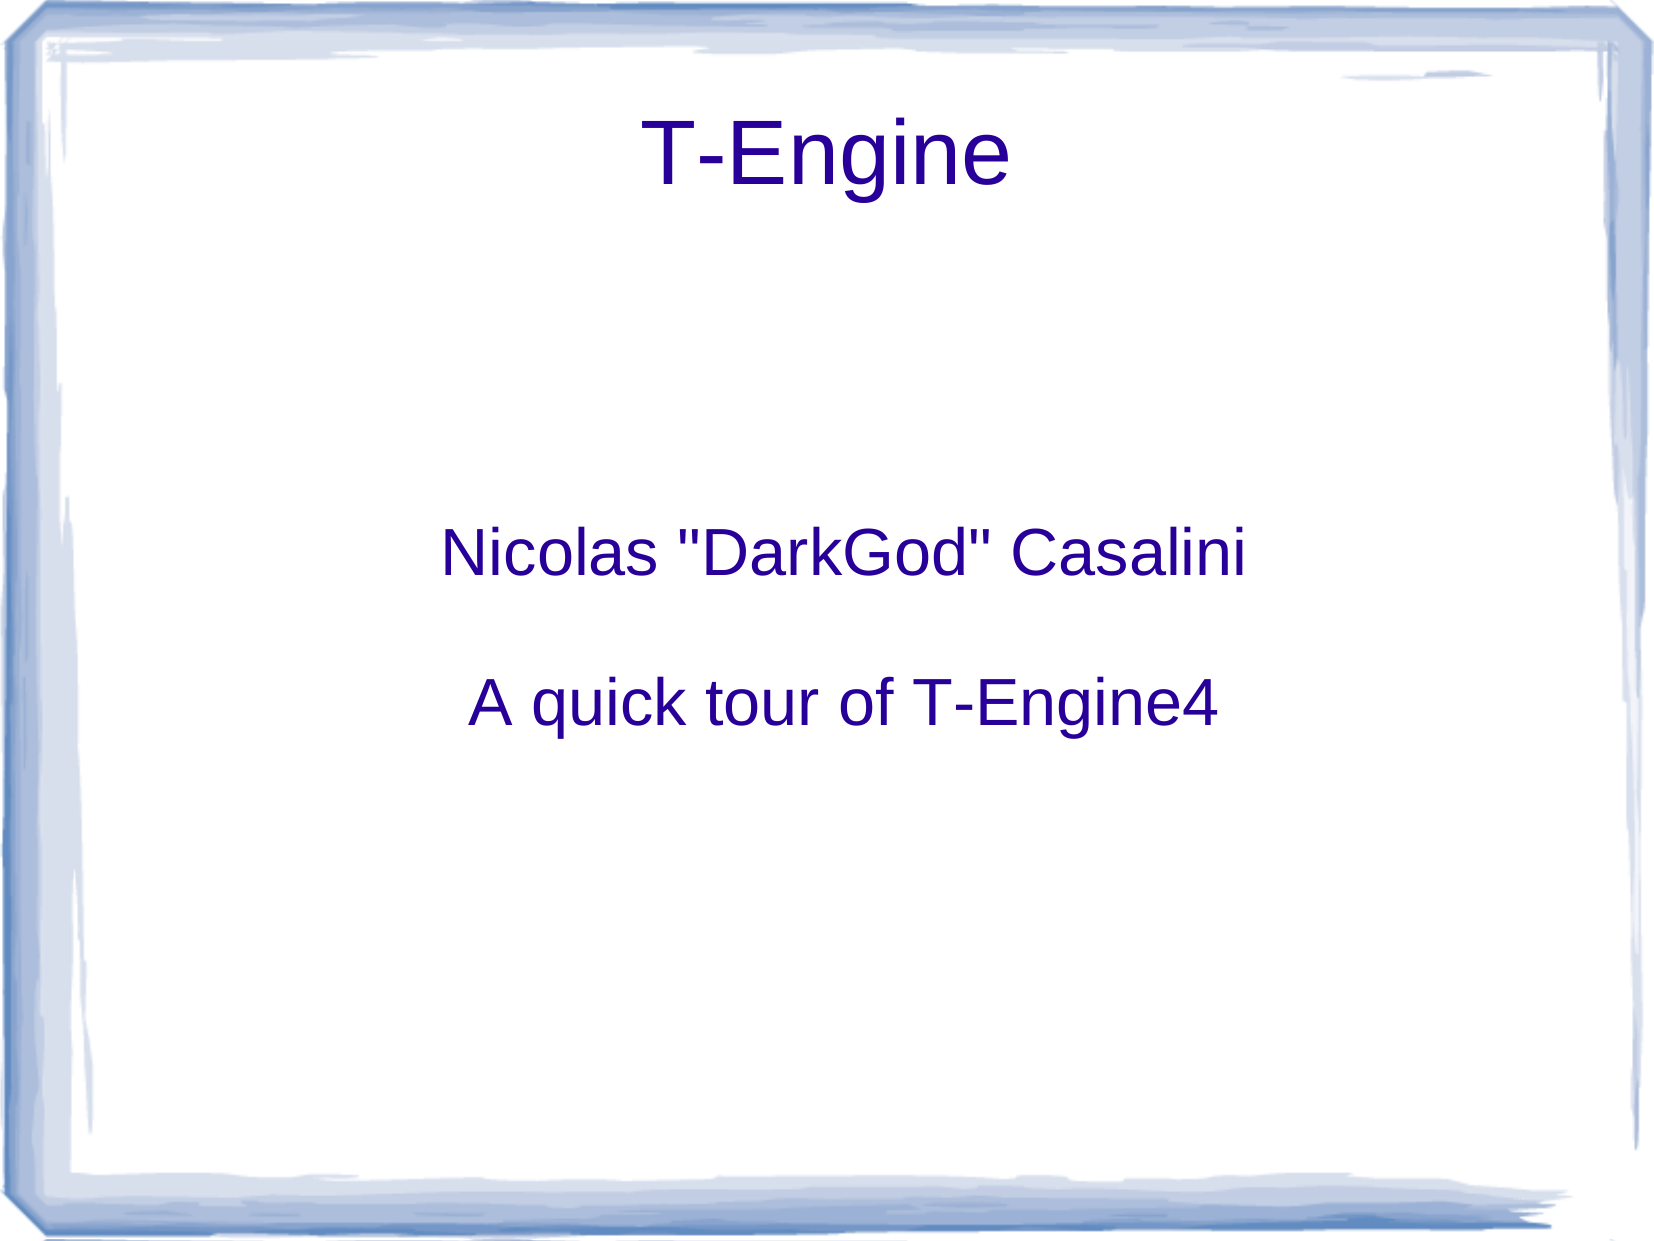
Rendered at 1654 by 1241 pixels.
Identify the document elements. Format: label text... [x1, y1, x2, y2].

picture [0, 0, 1654, 1241]
subtitle Nicolas "DarkGod" Casalini A quick tour of T-Engine4 [118, 324, 1571, 1004]
title T-Engine [82, 49, 1571, 257]
